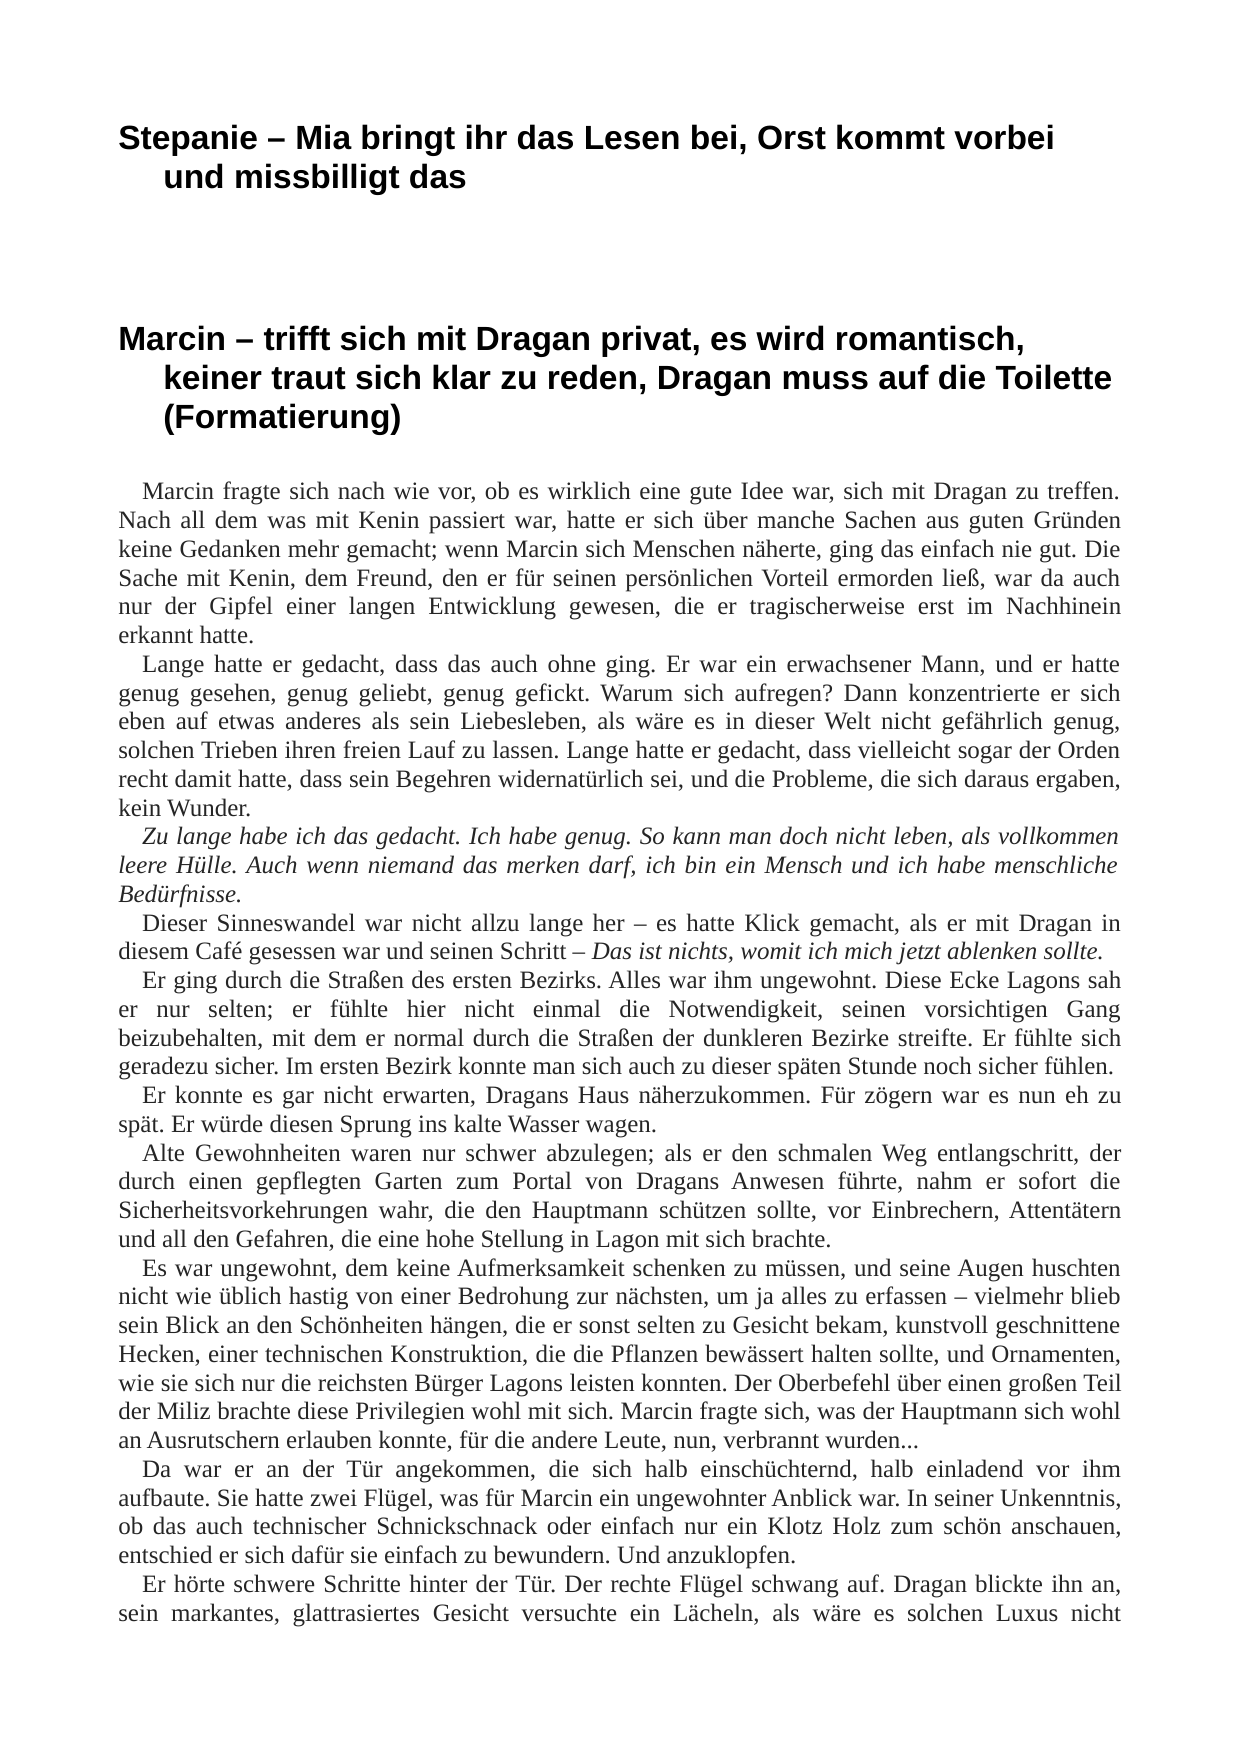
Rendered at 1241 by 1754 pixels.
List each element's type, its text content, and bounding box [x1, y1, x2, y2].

text Er ging durch die Straßen des ersten Bezirks. Alles war ihm ungewohnt. Diese Ecke Lagons sah er nur selten; er fühlte hier nicht einmal die Notwendigkeit, seinen vorsichtigen Gang beizubehalten, mit dem er normal durch die Straßen der dunkleren Bezirke streifte. Er fühlte sich geradezu sicher. Im ersten Bezirk konnte man sich auch zu dieser späten Stunde noch sicher fühlen. [118, 965, 1122, 1080]
text Marcin fragte sich nach wie vor, ob es wirklich eine gute Idee war, sich mit Dragan zu treffen. Nach all dem was mit Kenin passiert war, hatte er sich über manche Sachen aus guten Gründen keine Gedanken mehr gemacht; wenn Marcin sich Menschen näherte, ging das einfach nie gut. Die Sache mit Kenin, dem Freund, den er für seinen persönlichen Vorteil ermorden ließ, war da auch nur der Gipfel einer langen Entwicklung gewesen, die er tragischerweise erst im Nachhinein erkannt hatte. [118, 476, 1122, 649]
text Lange hatte er gedacht, dass das auch ohne ging. Er war ein erwachsener Mann, und er hatte genug gesehen, genug geliebt, genug gefickt. Warum sich aufregen? Dann konzentrierte er sich eben auf etwas anderes als sein Liebesleben, als wäre es in dieser Welt nicht gefährlich genug, solchen Trieben ihren freien Lauf zu lassen. Lange hatte er gedacht, dass vielleicht sogar der Orden recht damit hatte, dass sein Begehren widernatürlich sei, und die Probleme, die sich daraus ergaben, kein Wunder. [118, 649, 1122, 821]
text Alte Gewohnheiten waren nur schwer abzulegen; als er den schmalen Weg entlangschritt, der durch einen gepflegten Garten zum Portal von Dragans Anwesen führte, nahm er sofort die Sicherheitsvorkehrungen wahr, die den Hauptmann schützen sollte, vor Einbrechern, Attentätern und all den Gefahren, die eine hohe Stellung in Lagon mit sich brachte. [118, 1138, 1122, 1253]
subtitle Marcin – trifft sich mit Dragan privat, es wird romantisch, keiner traut sich klar zu reden, Dragan muss auf die Toilette (Formatierung) [118, 319, 1122, 435]
text Er hörte schwere Schritte hinter der Tür. Der rechte Flügel schwang auf. Dragan blickte ihn an, sein markantes, glattrasiertes Gesicht versuchte ein Lächeln, als wäre es solchen Luxus nicht [118, 1569, 1122, 1626]
text Zu lange habe ich das gedacht. Ich habe genug. So kann man doch nicht leben, als vollkommen leere Hülle. Auch wenn niemand das merken darf, ich bin ein Mensch und ich habe menschliche Bedürfnisse. [118, 821, 1122, 908]
subtitle Stepanie – Mia bringt ihr das Lesen bei, Orst kommt vorbei und missbilligt das [118, 118, 1122, 195]
text Da war er an der Tür angekommen, die sich halb einschüchternd, halb einladend vor ihm aufbaute. Sie hatte zwei Flügel, was für Marcin ein ungewohnter Anblick war. In seiner Unkenntnis, ob das auch technischer Schnickschnack oder einfach nur ein Klotz Holz zum schön anschauen, entschied er sich dafür sie einfach zu bewundern. Und anzuklopfen. [118, 1454, 1122, 1569]
text Dieser Sinneswandel war nicht allzu lange her – es hatte Klick gemacht, als er mit Dragan in diesem Café gesessen war und seinen Schritt – Das ist nichts, womit ich mich jetzt ablenken sollte. [118, 908, 1122, 965]
text Es war ungewohnt, dem keine Aufmerksamkeit schenken zu müssen, und seine Augen huschten nicht wie üblich hastig von einer Bedrohung zur nächsten, um ja alles zu erfassen – vielmehr blieb sein Blick an den Schönheiten hängen, die er sonst selten zu Gesicht bekam, kunstvoll geschnittene Hecken, einer technischen Konstruktion, die die Pflanzen bewässert halten sollte, und Ornamenten, wie sie sich nur die reichsten Bürger Lagons leisten konnten. Der Oberbefehl über einen großen Teil der Miliz brachte diese Privilegien wohl mit sich. Marcin fragte sich, was der Hauptmann sich wohl an Ausrutschern erlauben konnte, für die andere Leute, nun, verbrannt wurden... [118, 1253, 1122, 1454]
text Er konnte es gar nicht erwarten, Dragans Haus näherzukommen. Für zögern war es nun eh zu spät. Er würde diesen Sprung ins kalte Wasser wagen. [118, 1080, 1122, 1138]
